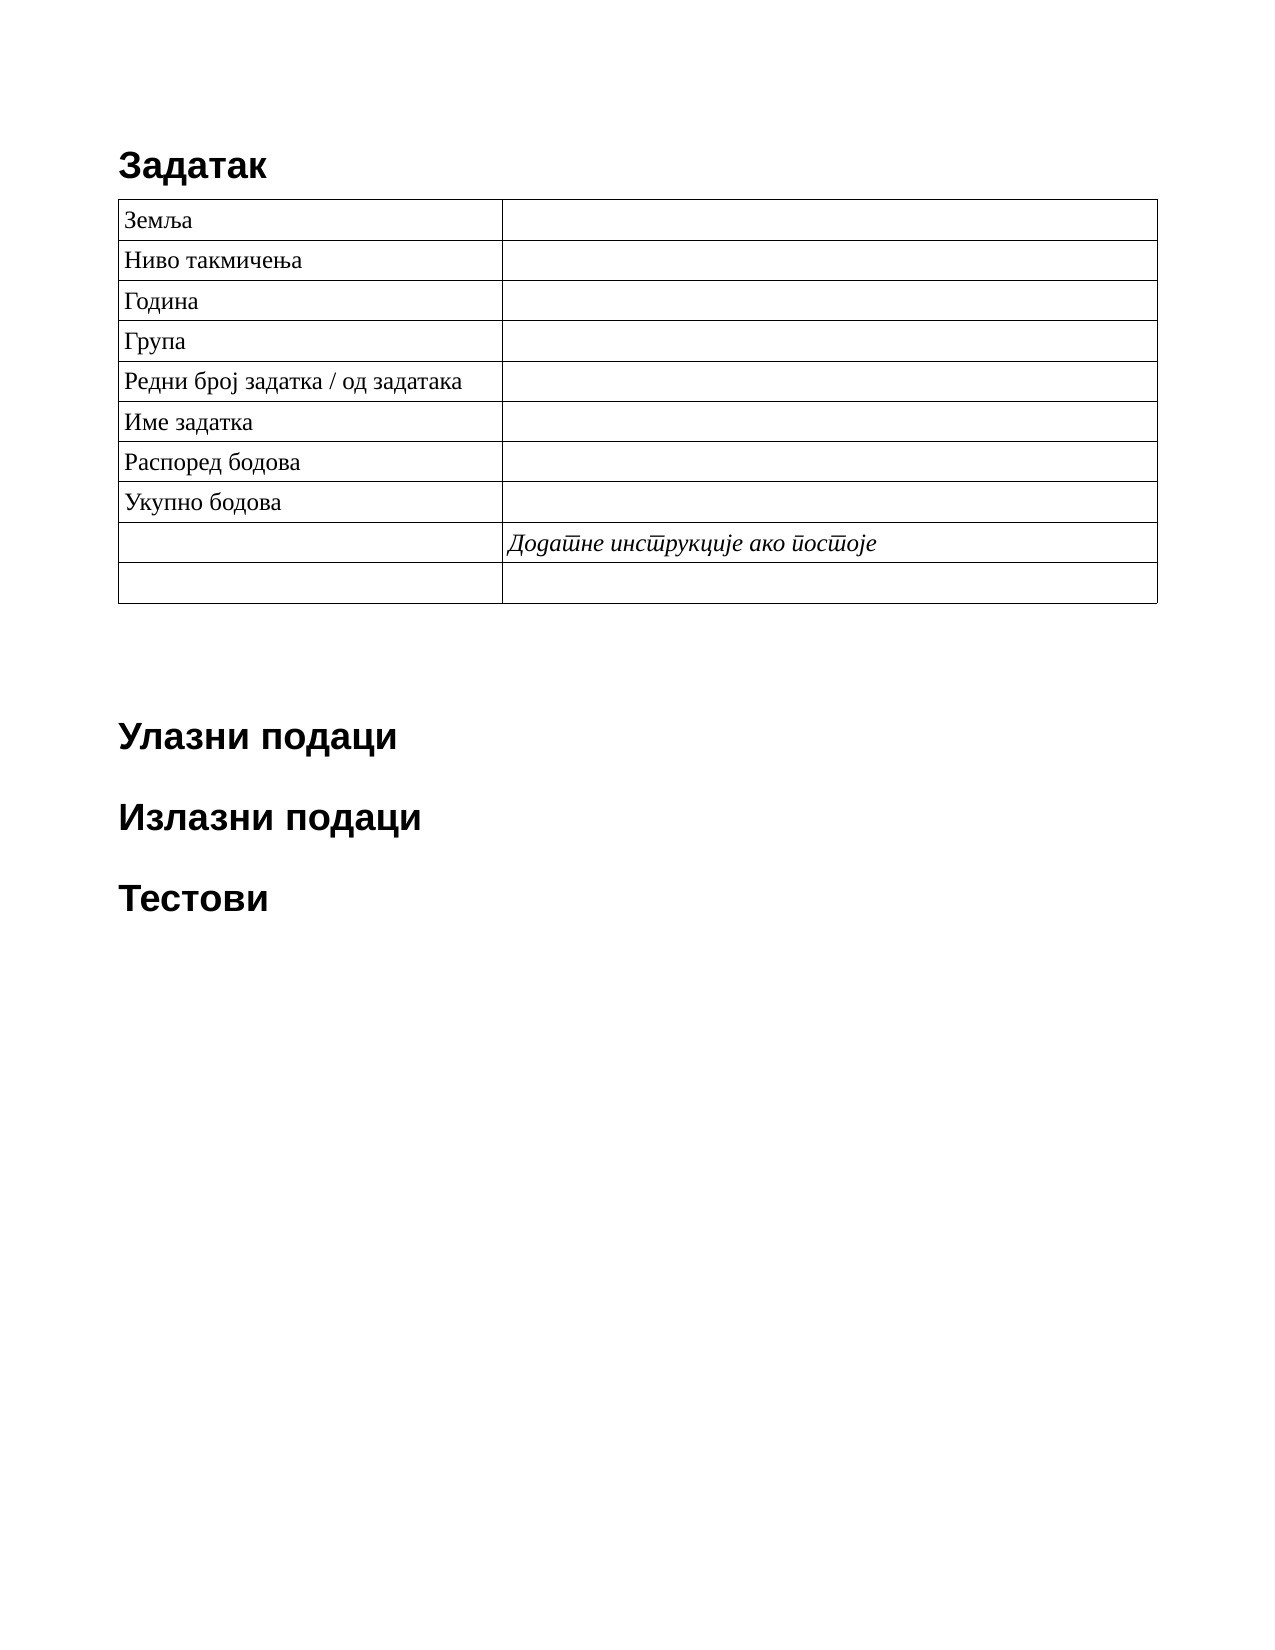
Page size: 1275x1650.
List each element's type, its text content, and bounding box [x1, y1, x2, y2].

subtitle Излазни подаци [118, 795, 1157, 838]
table_cell [119, 523, 502, 562]
table_header Земља [119, 200, 502, 239]
table_cell Име задатка [119, 402, 502, 441]
table_cell [503, 281, 1157, 320]
table_cell Група [119, 321, 502, 361]
table_cell Распоред бодова [119, 442, 502, 481]
table_cell [503, 442, 1157, 481]
table_cell [503, 482, 1157, 522]
table_cell [503, 241, 1157, 280]
table_cell [503, 563, 1157, 602]
table_cell [503, 362, 1157, 401]
subtitle Задатак [118, 143, 1157, 187]
table_header [503, 200, 1157, 239]
subtitle Улазни подаци [118, 714, 1157, 757]
table_cell Укупно бодова [119, 482, 502, 522]
table_cell Ниво такмичења [119, 241, 502, 280]
table_cell Година [119, 281, 502, 320]
table_cell [119, 563, 502, 602]
table_cell Редни број задатка / од задатака [119, 362, 502, 401]
subtitle Тестови [118, 876, 1157, 920]
table_cell [503, 321, 1157, 361]
table_cell Додатне инструкције ако постоје [503, 523, 1157, 562]
table_cell [503, 402, 1157, 441]
